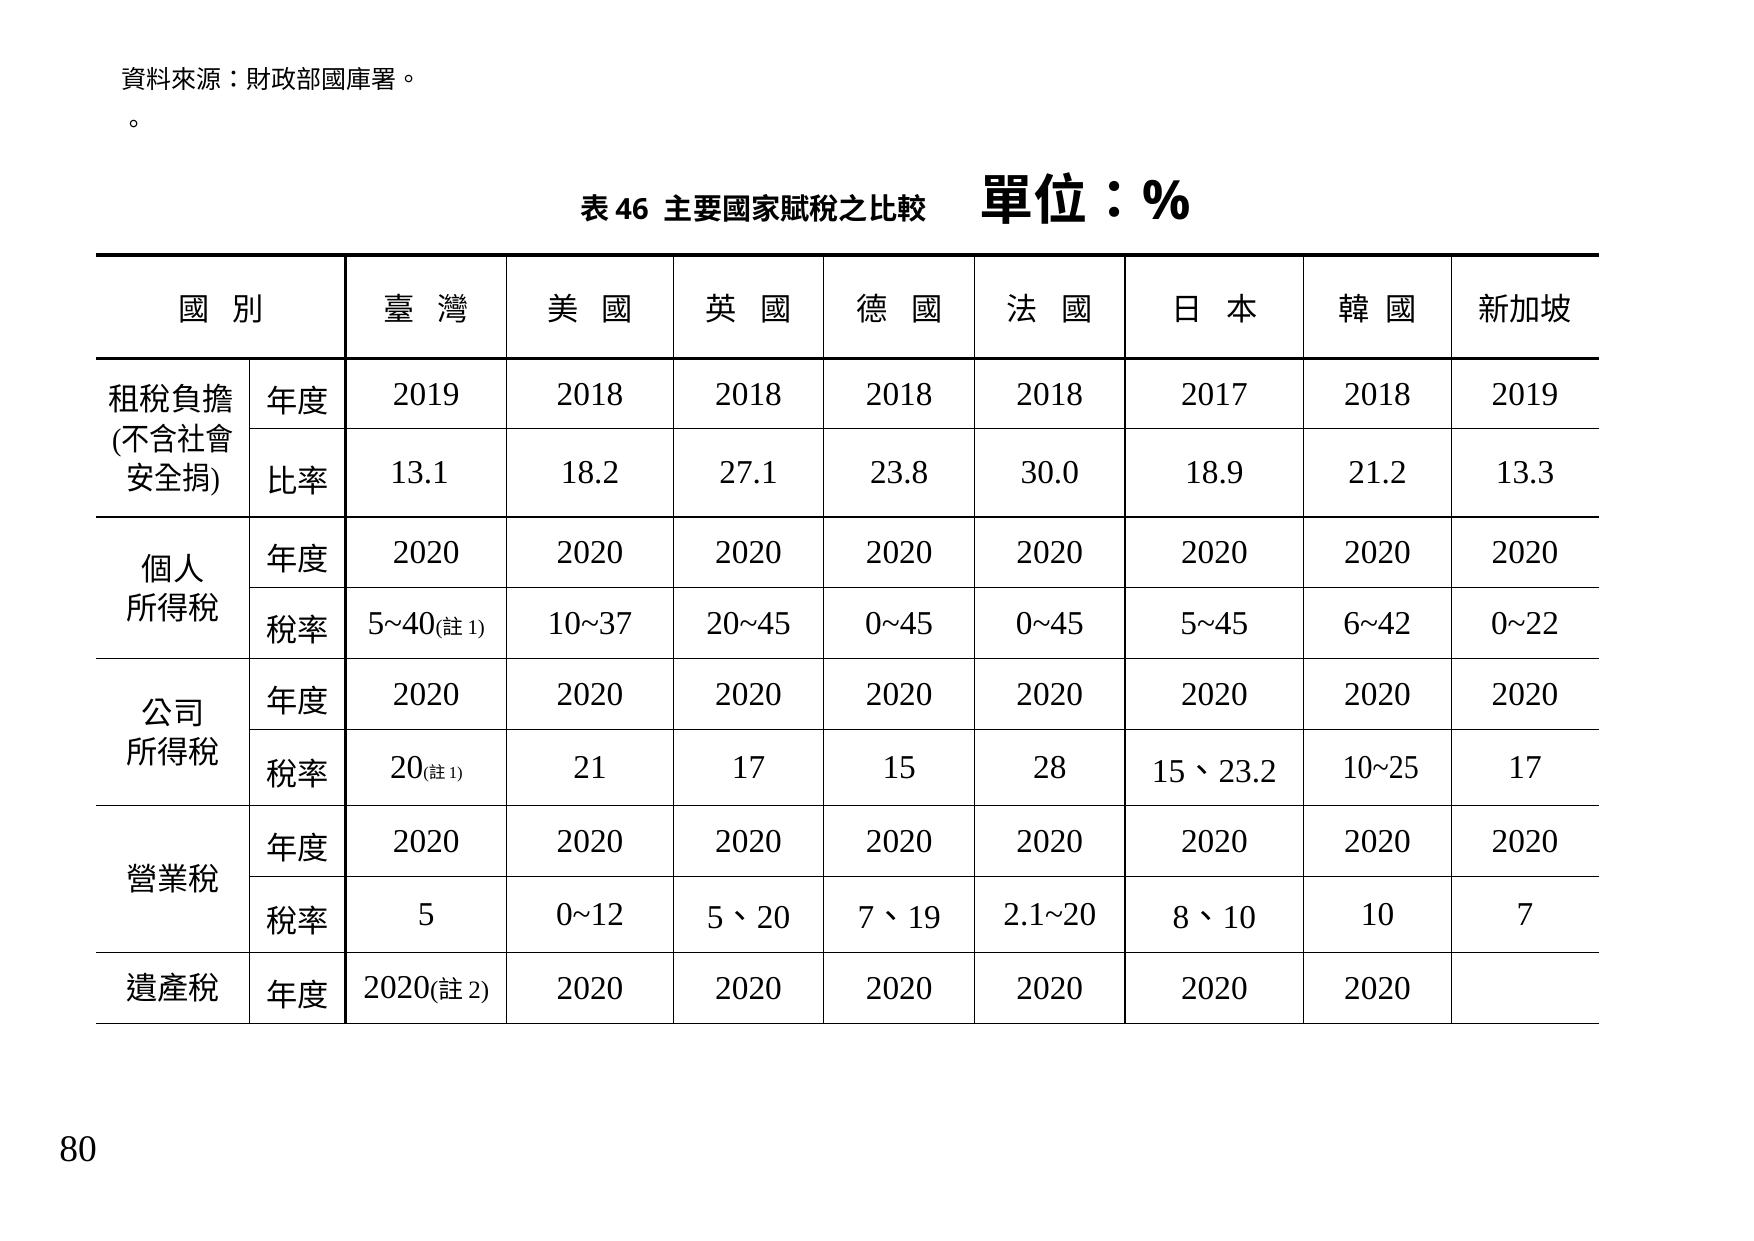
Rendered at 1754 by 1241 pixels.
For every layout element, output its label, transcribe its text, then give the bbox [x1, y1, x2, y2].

table_cell 2020 [1452, 518, 1599, 587]
table_header 英 國 [674, 257, 823, 357]
table_cell 2020 [347, 659, 506, 729]
table_cell 5 [347, 877, 506, 952]
table_cell 年度 [250, 659, 344, 729]
table_cell 18.9 [1126, 429, 1303, 516]
table_cell 2020 [507, 953, 673, 1023]
table_header 德 國 [824, 257, 974, 357]
table_cell 2019 [1452, 360, 1599, 428]
table_cell 2020 [824, 659, 974, 729]
table_header 國 別 [96, 257, 344, 357]
subtitle 表46 主要國家賦稅之比較 單位：% [59, 140, 1636, 252]
table_cell 2020 [1304, 659, 1451, 729]
table_cell 年度 [250, 360, 344, 428]
table_cell 17 [674, 730, 823, 805]
table_header 臺 灣 [347, 257, 506, 357]
table_header 韓 國 [1304, 257, 1451, 357]
table_cell 2018 [507, 360, 673, 428]
table_cell 年度 [250, 806, 344, 876]
table_cell 0~45 [975, 588, 1124, 658]
table_cell 2017 [1126, 360, 1303, 428]
table_cell 27.1 [674, 429, 823, 516]
table_cell 18.2 [507, 429, 673, 516]
table_cell 遺產稅 [96, 953, 249, 1023]
table_cell 20~45 [674, 588, 823, 658]
table_cell 7、19 [824, 877, 974, 952]
table_cell 2020 [1126, 659, 1303, 729]
table_header 新加坡 [1452, 257, 1599, 357]
table_cell 2020 [824, 518, 974, 587]
table_cell 2020 [507, 518, 673, 587]
table_cell 0~22 [1452, 588, 1599, 658]
table_cell 0~12 [507, 877, 673, 952]
table_cell 30.0 [975, 429, 1124, 516]
table_cell 年度 [250, 518, 344, 587]
table_cell 2020 [347, 518, 506, 587]
table_cell 15 [824, 730, 974, 805]
table_cell 10~37 [507, 588, 673, 658]
table_cell 稅率 [250, 877, 344, 952]
table_cell 營業稅 [96, 806, 249, 952]
table_cell 8、10 [1126, 877, 1303, 952]
table_header 法 國 [975, 257, 1124, 357]
table_cell 2020 [674, 659, 823, 729]
table_cell 6~42 [1304, 588, 1451, 658]
text 。 [122, 107, 1595, 140]
table_cell 租稅負擔(不含社會安全捐) [96, 360, 249, 516]
table_cell 公司 所得稅 [96, 659, 249, 805]
table_cell 年度 [250, 953, 344, 1023]
table_cell 2020 [1304, 806, 1451, 876]
table_cell 21 [507, 730, 673, 805]
table_cell 2020 [674, 953, 823, 1023]
table_cell 稅率 [250, 588, 344, 658]
table_cell 2020(註2) [347, 953, 506, 1023]
table_cell 21.2 [1304, 429, 1451, 516]
text 資料來源：財政部國庫署。 [122, 62, 1595, 95]
table_cell 5、20 [674, 877, 823, 952]
table_cell 2020 [1126, 953, 1303, 1023]
table_cell 個人 所得稅 [96, 518, 249, 658]
table_cell [1452, 953, 1599, 1023]
table_cell 2020 [1452, 806, 1599, 876]
table_cell 15、23.2 [1126, 730, 1303, 805]
table_cell 2020 [1304, 518, 1451, 587]
table_cell 5~40(註1) [347, 588, 506, 658]
table_cell 稅率 [250, 730, 344, 805]
table_cell 0~45 [824, 588, 974, 658]
table_cell 28 [975, 730, 1124, 805]
table_cell 2020 [1452, 659, 1599, 729]
table_cell 17 [1452, 730, 1599, 805]
table_cell 2020 [507, 659, 673, 729]
table_cell 2020 [674, 518, 823, 587]
table_cell 13.3 [1452, 429, 1599, 516]
table_cell 2020 [1126, 518, 1303, 587]
table_cell 2018 [1304, 360, 1451, 428]
table_cell 2018 [674, 360, 823, 428]
table_cell 5~45 [1126, 588, 1303, 658]
table_cell 2020 [347, 806, 506, 876]
table_cell 2020 [975, 518, 1124, 587]
table_cell 2020 [1304, 953, 1451, 1023]
table_cell 2020 [975, 659, 1124, 729]
table_cell 2018 [975, 360, 1124, 428]
table_cell 2019 [347, 360, 506, 428]
table_cell 10~25 [1304, 730, 1451, 805]
table_cell 7 [1452, 877, 1599, 952]
table_header 日 本 [1126, 257, 1303, 357]
table_cell 2020 [975, 806, 1124, 876]
table_cell 2020 [975, 953, 1124, 1023]
table_cell 13.1 [347, 429, 506, 516]
table_header 美 國 [507, 257, 673, 357]
table_cell 2020 [824, 953, 974, 1023]
table_cell 2018 [824, 360, 974, 428]
table_cell 20(註1) [347, 730, 506, 805]
table_cell 10 [1304, 877, 1451, 952]
table_cell 2020 [507, 806, 673, 876]
table_cell 2.1~20 [975, 877, 1124, 952]
table_cell 2020 [1126, 806, 1303, 876]
table_cell 2020 [824, 806, 974, 876]
table_cell 比率 [250, 429, 344, 516]
table_cell 23.8 [824, 429, 974, 516]
table_cell 2020 [674, 806, 823, 876]
